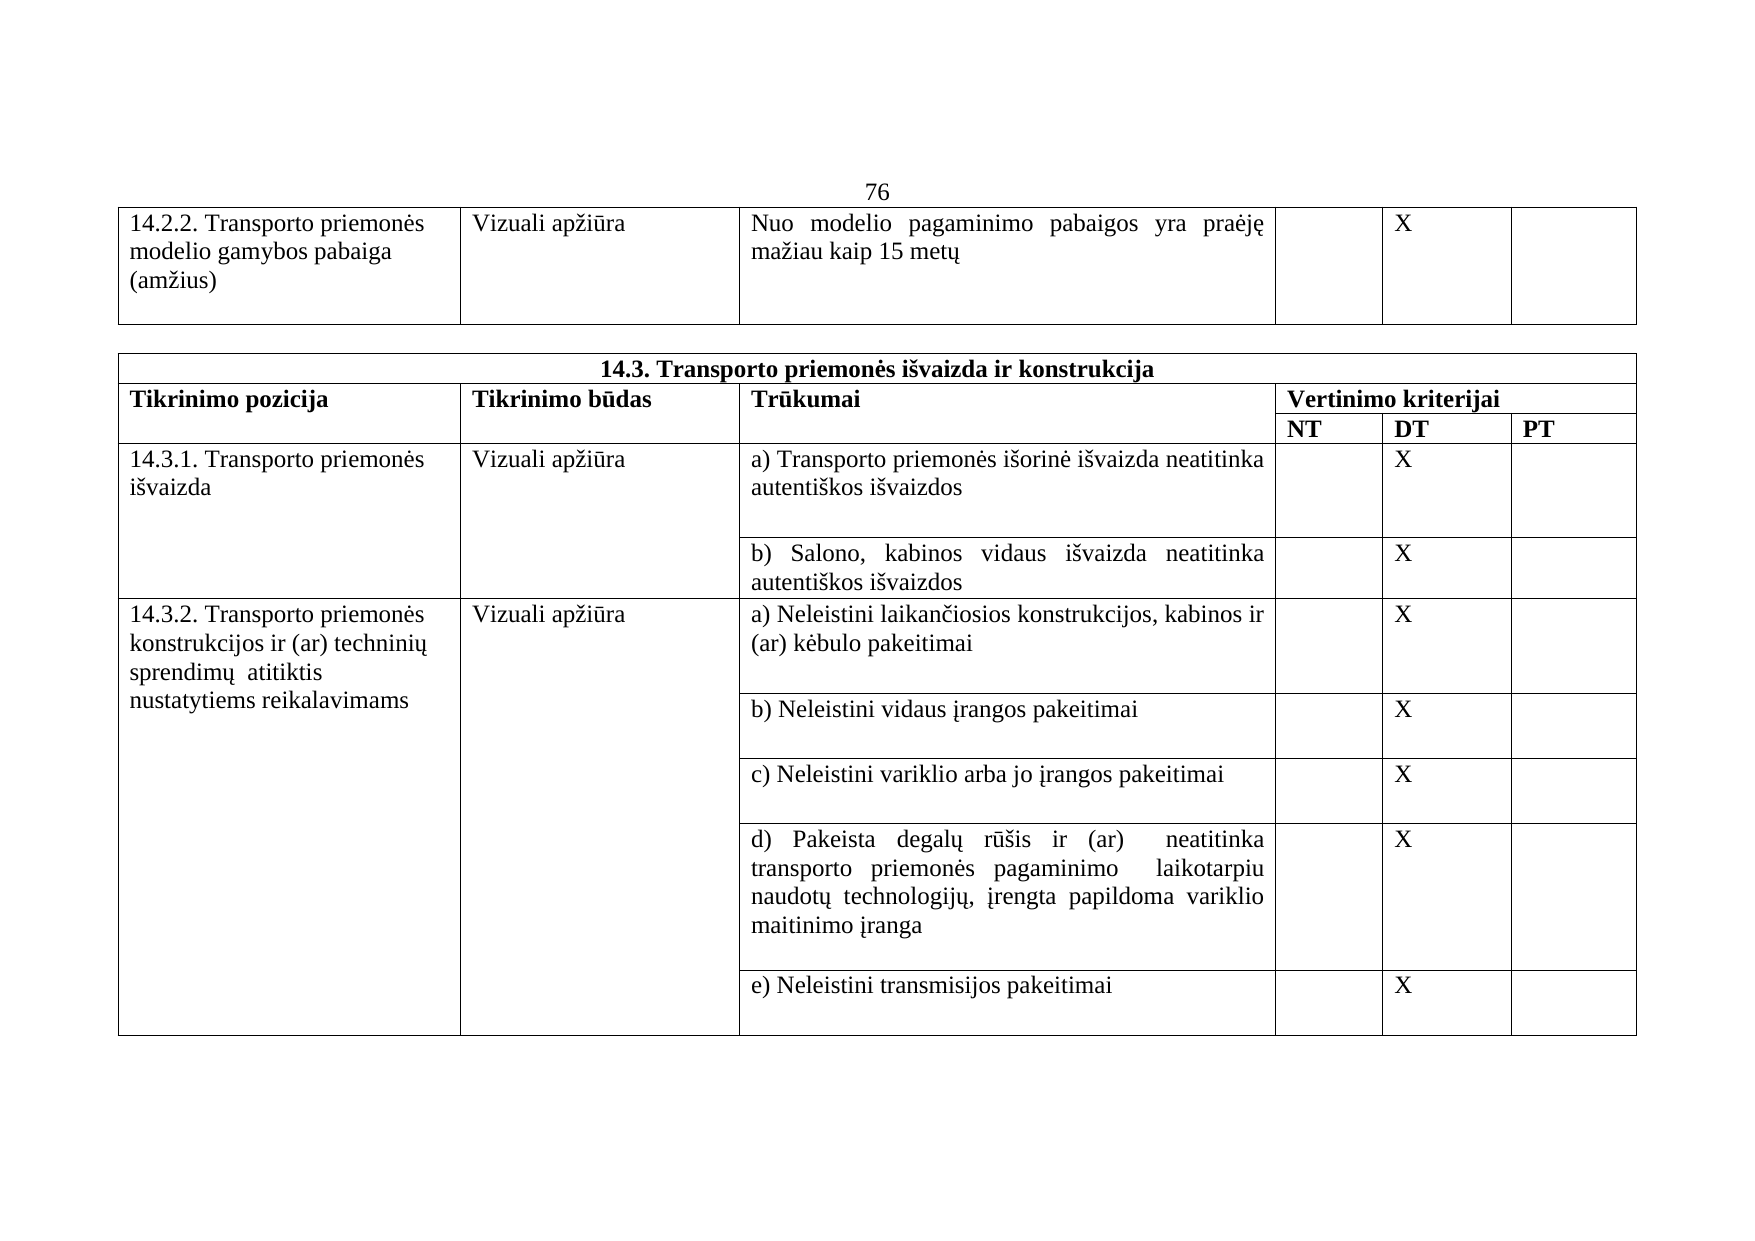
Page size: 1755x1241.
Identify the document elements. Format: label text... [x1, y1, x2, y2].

table_cell [1512, 759, 1636, 823]
table_cell X [1383, 599, 1511, 693]
table_cell [1276, 694, 1382, 758]
table_cell 14.3.1. Transporto priemonės išvaizda [119, 444, 460, 598]
table_cell [1276, 971, 1382, 1034]
table_cell X [1383, 538, 1511, 598]
table_cell X [1383, 824, 1511, 969]
table_cell Vizuali apžiūra [461, 444, 739, 598]
table_cell DT [1383, 414, 1511, 443]
table_cell Nuo modelio pagaminimo pabaigos yra praėję mažiau kaip 15 metų [740, 208, 1275, 323]
table_header 14.3. Transporto priemonės išvaizda ir konstrukcija [119, 354, 1636, 383]
table_cell Vizuali apžiūra [461, 599, 739, 1034]
table_cell [1512, 694, 1636, 758]
table_cell Tikrinimo pozicija [119, 384, 460, 443]
table_cell [1276, 538, 1382, 598]
table_cell [1276, 599, 1382, 693]
table_cell PT [1512, 414, 1636, 443]
table_cell [1512, 971, 1636, 1034]
table_cell 14.2.2. Transporto priemonės modelio gamybos pabaiga (amžius) [119, 208, 460, 323]
table_cell X [1383, 759, 1511, 823]
table_cell Vizuali apžiūra [461, 208, 739, 323]
table_cell X [1383, 971, 1511, 1034]
table_cell 14.3.2. Transporto priemonės konstrukcijos ir (ar) techninių sprendimų atitiktis nustatytiems reikalavimams [119, 599, 460, 1034]
table_cell [1512, 538, 1636, 598]
table_cell [1276, 824, 1382, 969]
table_cell [1512, 444, 1636, 537]
table_cell NT [1276, 414, 1382, 443]
table_cell [1512, 824, 1636, 969]
table_cell [1276, 208, 1382, 323]
table_cell b) Salono, kabinos vidaus išvaizda neatitinka autentiškos išvaizdos [740, 538, 1275, 598]
table_cell c) Neleistini variklio arba jo įrangos pakeitimai [740, 759, 1275, 823]
table_cell X [1383, 444, 1511, 537]
table_cell d) Pakeista degalų rūšis ir (ar) neatitinka transporto priemonės pagaminimo laikotarpiu naudotų technologijų, įrengta papildoma variklio maitinimo įranga [740, 824, 1275, 969]
table_cell Tikrinimo būdas [461, 384, 739, 443]
table_cell [1512, 208, 1636, 323]
table_cell a) Neleistini laikančiosios konstrukcijos, kabinos ir (ar) kėbulo pakeitimai [740, 599, 1275, 693]
table_cell [1512, 599, 1636, 693]
table_cell X [1383, 208, 1511, 323]
table_cell X [1383, 694, 1511, 758]
table_cell Trūkumai [740, 384, 1275, 443]
table_cell [1276, 444, 1382, 537]
table_cell b) Neleistini vidaus įrangos pakeitimai [740, 694, 1275, 758]
table_cell [1276, 759, 1382, 823]
table_cell Vertinimo kriterijai [1276, 384, 1636, 413]
table_cell a) Transporto priemonės išorinė išvaizda neatitinka autentiškos išvaizdos [740, 444, 1275, 537]
table_cell e) Neleistini transmisijos pakeitimai [740, 971, 1275, 1034]
